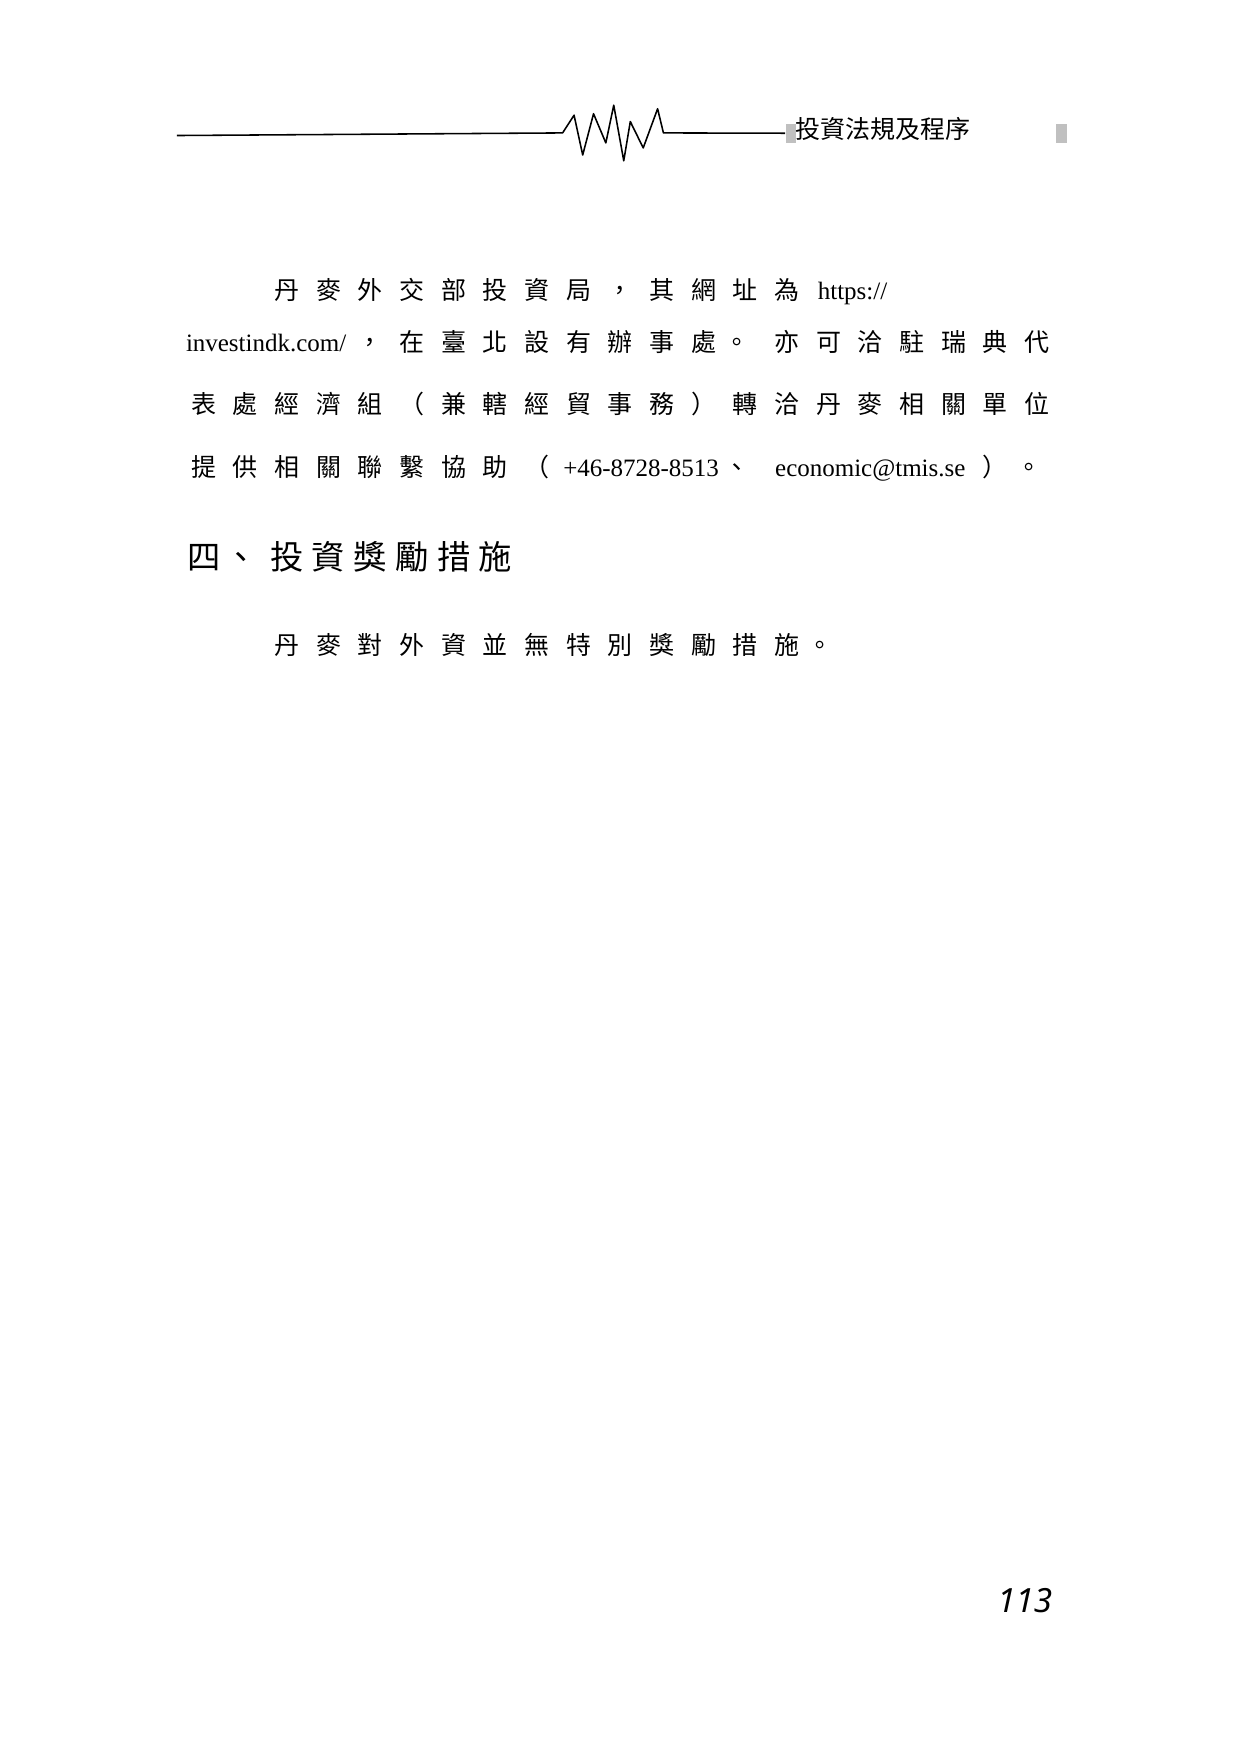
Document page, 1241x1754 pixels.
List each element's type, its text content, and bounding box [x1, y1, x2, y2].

text 丹麥對外資並無特別獎勵措施。 [183, 602, 1058, 665]
text 四、投資獎勵措施 [183, 513, 1058, 576]
text 丹麥外交部投資局，其網址為https://investindk.com/，在臺北設有辦事處。亦可洽駐瑞典代表處經濟組（兼轄經貿事務）轉洽丹麥相關單位提供相關聯繫協助（+46-8728-8513、economic@tmis.se）。 [183, 236, 1058, 486]
